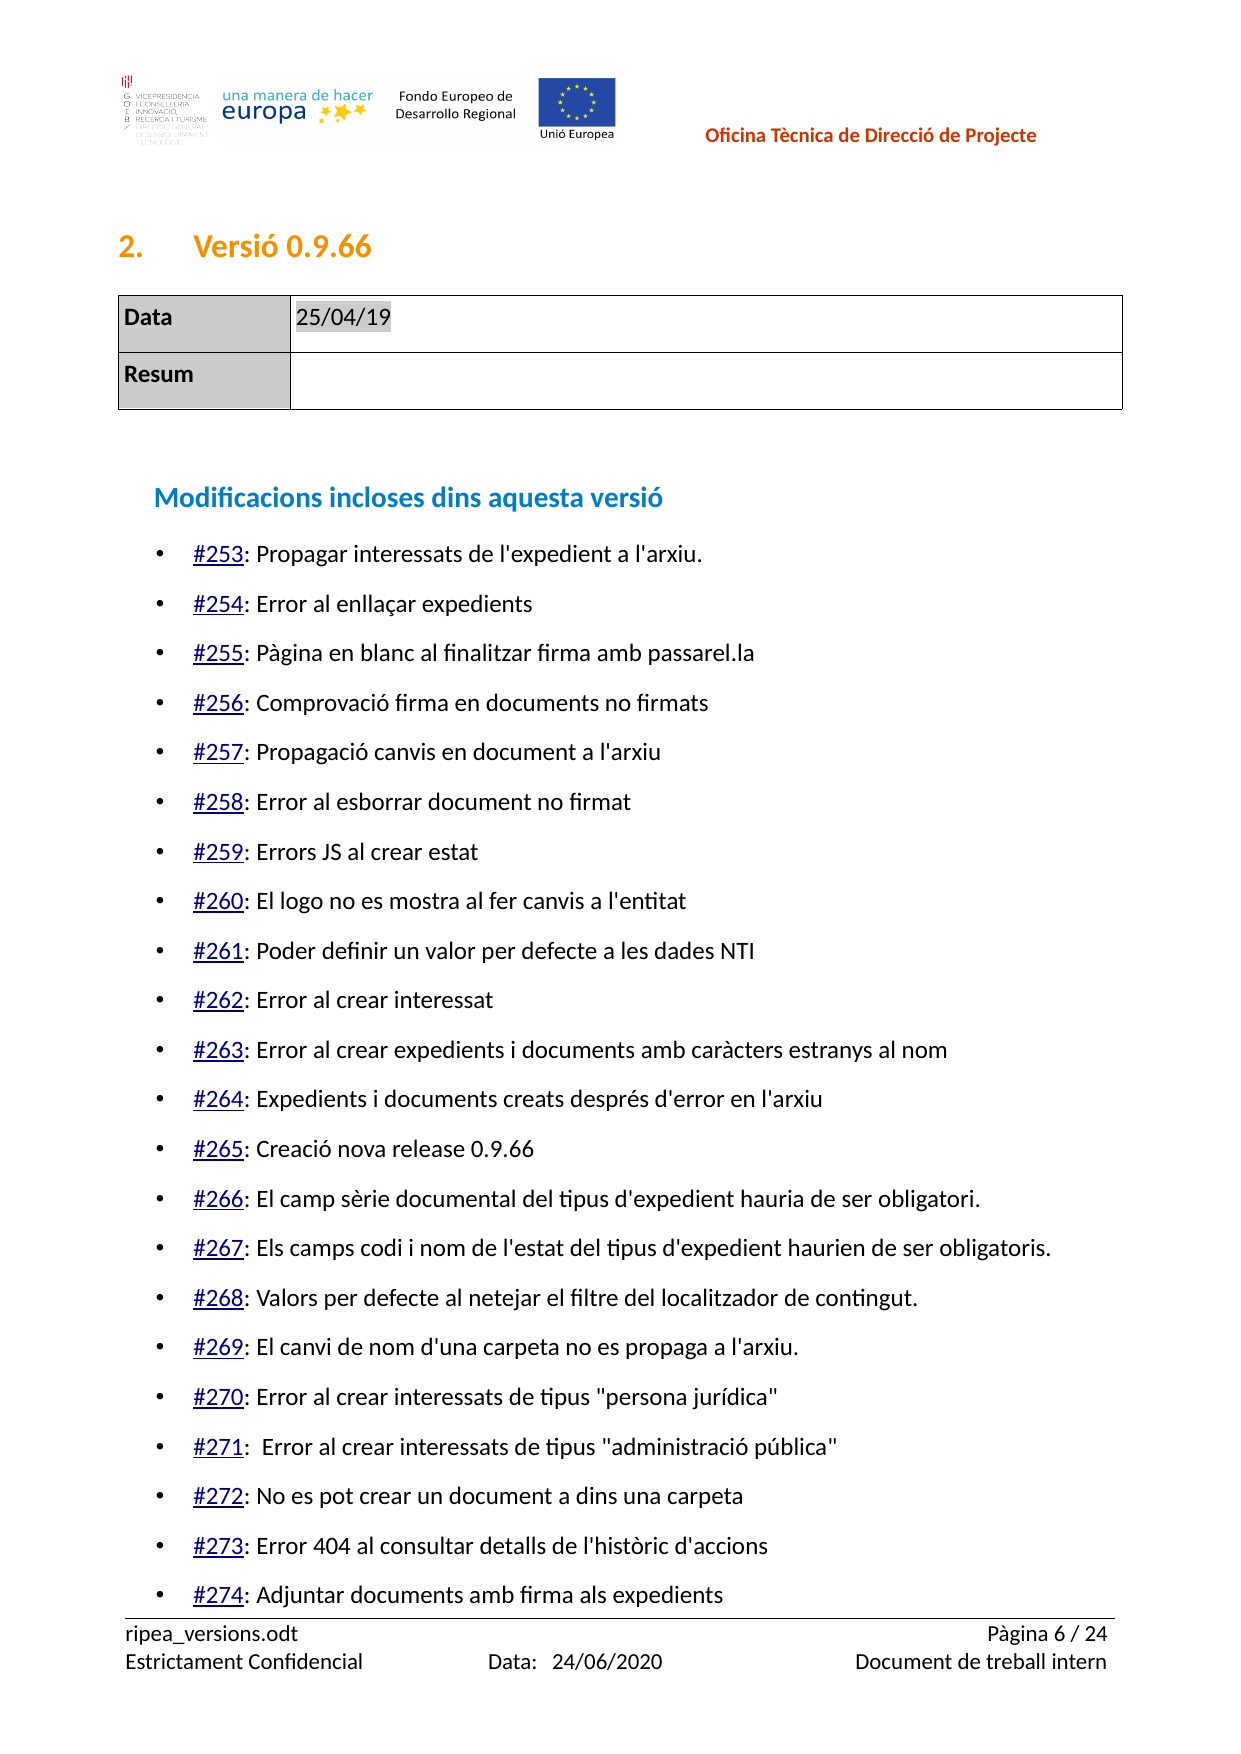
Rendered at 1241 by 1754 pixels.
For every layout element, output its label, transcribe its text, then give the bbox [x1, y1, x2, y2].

table_header 25/04/19 [291, 296, 1122, 352]
list #260: El logo no es mostra al fer canvis a l'entitat [156, 885, 1122, 916]
list #270: Error al crear interessats de tipus "persona jurídica" [156, 1381, 1122, 1412]
list #258: Error al esborrar document no firmat [156, 786, 1122, 817]
list #254: Error al enllaçar expedients [156, 588, 1122, 618]
list #272: No es pot crear un document a dins una carpeta [156, 1480, 1122, 1511]
list #256: Comprovació firma en documents no firmats [156, 687, 1122, 717]
list #273: Error 404 al consultar detalls de l'històric d'accions [156, 1530, 1122, 1560]
list #263: Error al crear expedients i documents amb caràcters estranys al nom [156, 1034, 1122, 1064]
list #261: Poder definir un valor per defecte a les dades NTI [156, 935, 1122, 965]
list #271: Error al crear interessats de tipus "administració pública" [156, 1431, 1122, 1461]
list #269: El canvi de nom d'una carpeta no es propaga a l'arxiu. [156, 1331, 1122, 1362]
list #274: Adjuntar documents amb firma als expedients [156, 1579, 1122, 1610]
list #268: Valors per defecte al netejar el filtre del localitzador de contingut. [156, 1282, 1122, 1312]
list #266: El camp sèrie documental del tipus d'expedient hauria de ser obligatori. [156, 1183, 1122, 1213]
table_cell Resum [119, 353, 290, 408]
list #259: Errors JS al crear estat [156, 836, 1122, 866]
picture [219, 73, 621, 147]
list #255: Pàgina en blanc al finalitzar firma amb passarel.la [156, 637, 1122, 668]
table_header Data [119, 296, 290, 352]
list #257: Propagació canvis en document a l'arxiu [156, 736, 1122, 767]
list #267: Els camps codi i nom de l'estat del tipus d'expedient haurien de ser obligatoris. [156, 1232, 1122, 1263]
table_cell [291, 353, 1122, 408]
list #262: Error al crear interessat [156, 984, 1122, 1015]
subtitle Versió 0.9.66 [118, 225, 1122, 266]
list #264: Expedients i documents creats després d'error en l'arxiu [156, 1083, 1122, 1114]
list #265: Creació nova release 0.9.66 [156, 1133, 1122, 1164]
subtitle Modificacions incloses dins aquesta versió [153, 479, 1122, 514]
picture [118, 73, 213, 147]
list #253: Propagar interessats de l'expedient a l'arxiu. [156, 538, 1122, 569]
